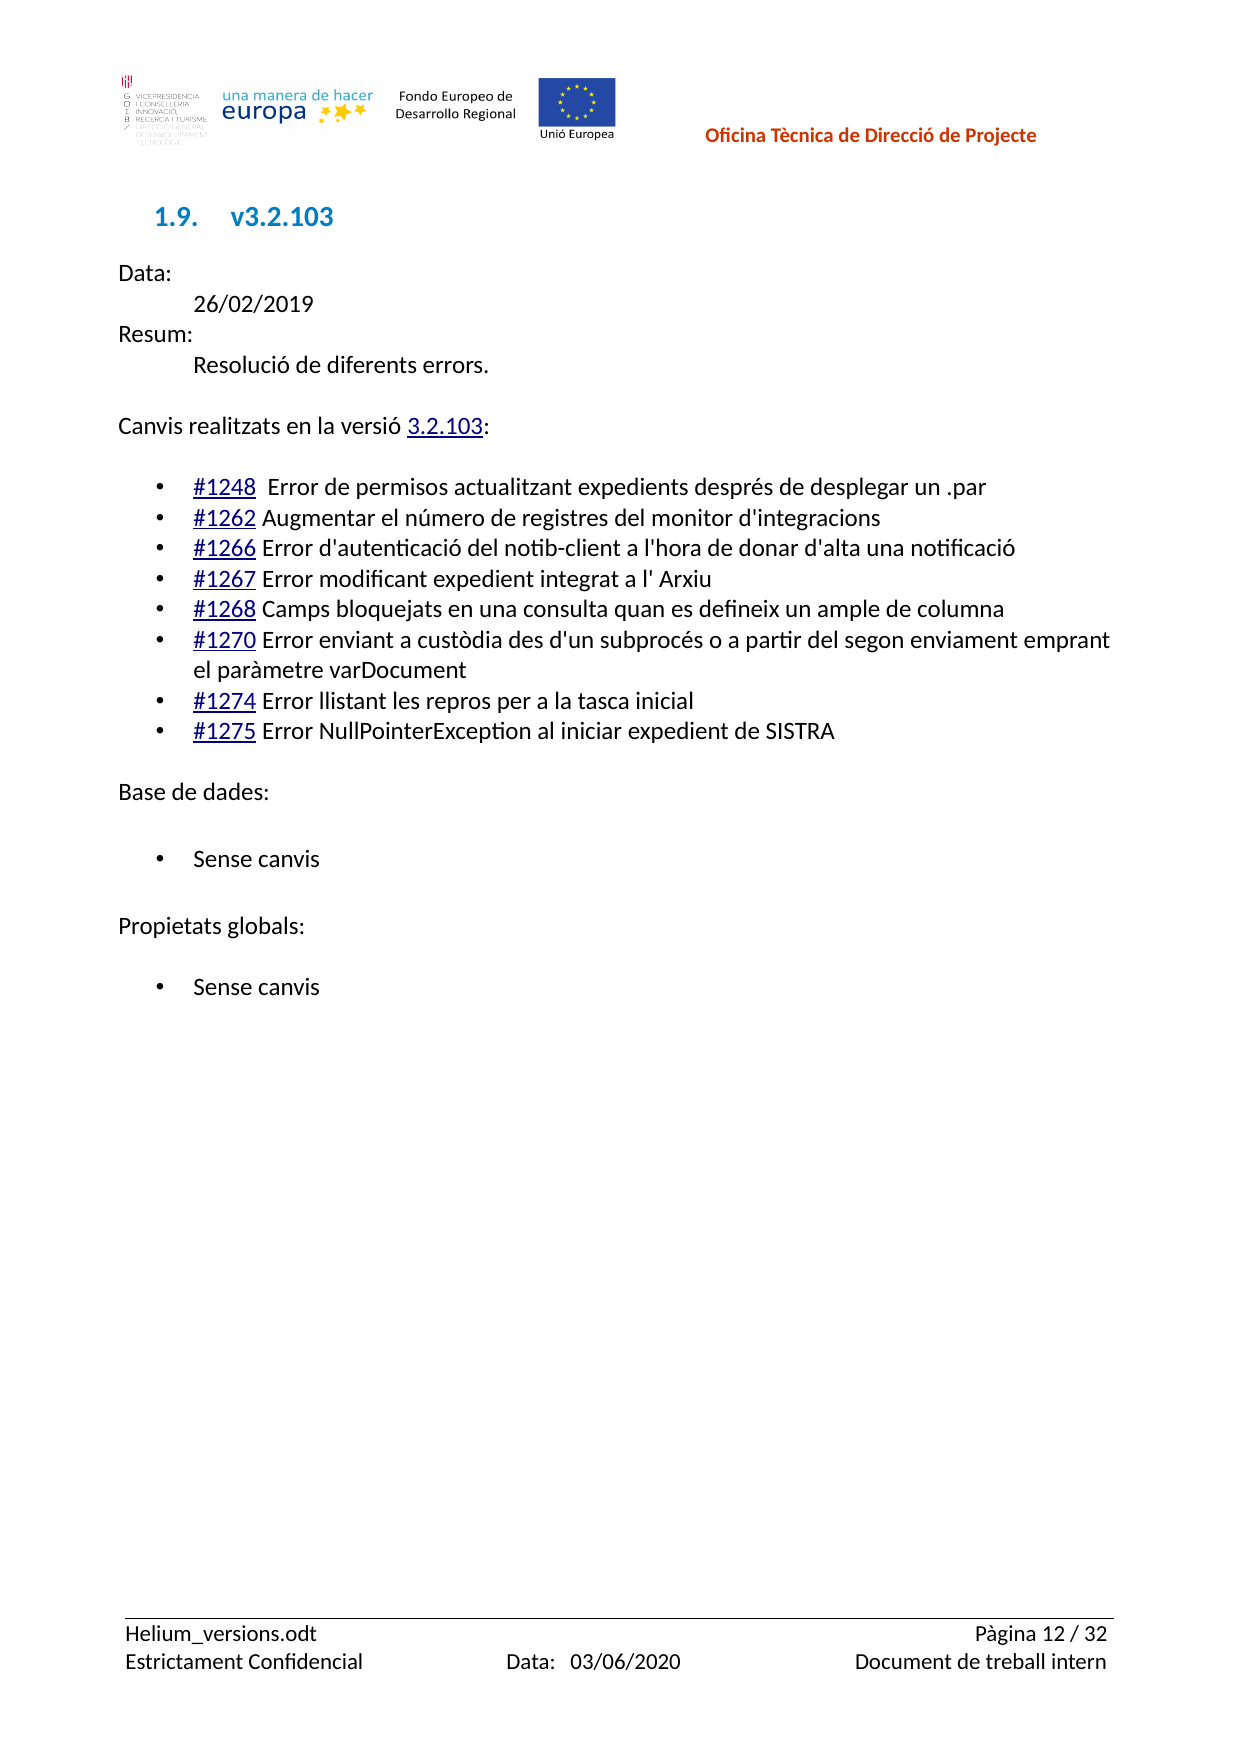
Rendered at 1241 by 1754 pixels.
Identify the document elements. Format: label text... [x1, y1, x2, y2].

list #1268 Camps bloquejats en una consulta quan es defineix un ample de columna [156, 593, 1122, 624]
list #1275 Error NullPointerException al iniciar expedient de SISTRA [156, 715, 1122, 746]
subtitle v3.2.103 [153, 198, 1122, 234]
text Resolució de diferents errors. [118, 349, 1122, 380]
text Propietats globals: [118, 910, 1122, 941]
list #1262 Augmentar el número de registres del monitor d'integracions [156, 502, 1122, 532]
text Resum: [118, 319, 1122, 349]
list #1267 Error modificant expedient integrat a l' Arxiu [156, 563, 1122, 593]
text Data: [118, 258, 1122, 288]
list Sense canvis [156, 843, 1122, 874]
list #1270 Error enviant a custòdia des d'un subprocés o a partir del segon enviament emprant el paràmetre varDocument [156, 624, 1122, 685]
list #1274 Error llistant les repros per a la tasca inicial [156, 685, 1122, 715]
list #1266 Error d'autenticació del notib-client a l'hora de donar d'alta una notificació [156, 532, 1122, 563]
text Canvis realitzats en la versió 3.2.103: [118, 410, 1122, 441]
picture [219, 73, 621, 147]
list #1248 Error de permisos actualitzant expedients després de desplegar un .par [156, 471, 1122, 502]
list Sense canvis [156, 971, 1122, 1002]
picture [118, 73, 213, 147]
text Base de dades: [118, 776, 1122, 807]
text 26/02/2019 [118, 288, 1122, 319]
